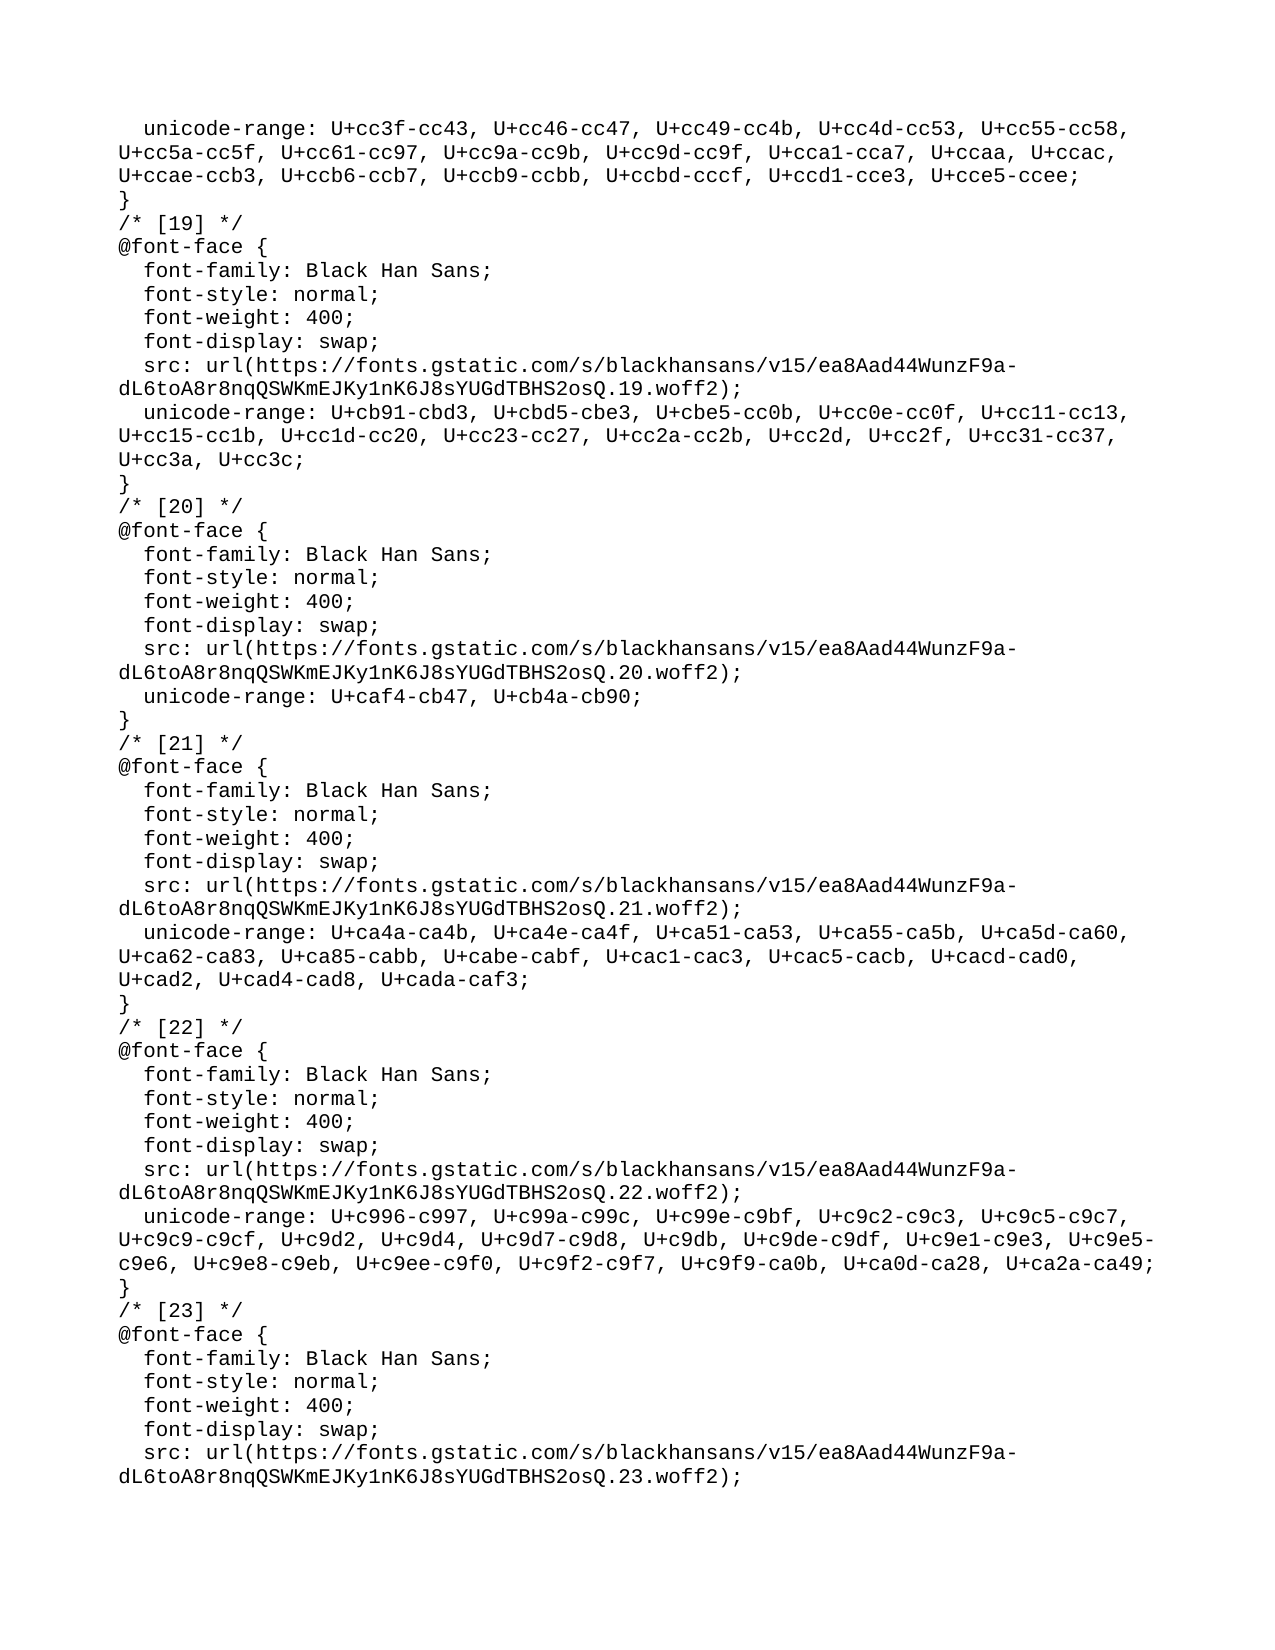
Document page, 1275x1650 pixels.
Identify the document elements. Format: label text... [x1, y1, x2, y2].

text src: url(https://fonts.gstatic.com/s/blackhansans/v15/ea8Aad44WunzF9a-dL6toA8r8nqQSWKmEJKy1nK6J8sYUGdTBHS2osQ.23.woff2); [118, 1442, 1157, 1489]
text } [118, 473, 1157, 496]
text } [118, 189, 1157, 213]
text font-weight: 400; [118, 1395, 1157, 1419]
text font-style: normal; [118, 567, 1157, 591]
text font-display: swap; [118, 1419, 1157, 1442]
text font-weight: 400; [118, 591, 1157, 615]
text src: url(https://fonts.gstatic.com/s/blackhansans/v15/ea8Aad44WunzF9a-dL6toA8r8nqQSWKmEJKy1nK6J8sYUGdTBHS2osQ.21.woff2); [118, 875, 1157, 922]
text /* [22] */ [118, 1017, 1157, 1040]
text src: url(https://fonts.gstatic.com/s/blackhansans/v15/ea8Aad44WunzF9a-dL6toA8r8nqQSWKmEJKy1nK6J8sYUGdTBHS2osQ.20.woff2); [118, 638, 1157, 686]
text } [118, 1277, 1157, 1300]
text /* [19] */ [118, 213, 1157, 236]
text } [118, 709, 1157, 733]
text /* [23] */ [118, 1300, 1157, 1324]
text unicode-range: U+c996-c997, U+c99a-c99c, U+c99e-c9bf, U+c9c2-c9c3, U+c9c5-c9c7, U+c9c9-c9cf, U+c9d2, U+c9d4, U+c9d7-c9d8, U+c9db, U+c9de-c9df, U+c9e1-c9e3, U+c9e5-c9e6, U+c9e8-c9eb, U+c9ee-c9f0, U+c9f2-c9f7, U+c9f9-ca0b, U+ca0d-ca28, U+ca2a-ca49; [118, 1206, 1157, 1277]
text font-style: normal; [118, 804, 1157, 827]
text unicode-range: U+cc3f-cc43, U+cc46-cc47, U+cc49-cc4b, U+cc4d-cc53, U+cc55-cc58, U+cc5a-cc5f, U+cc61-cc97, U+cc9a-cc9b, U+cc9d-cc9f, U+cca1-cca7, U+ccaa, U+ccac, U+ccae-ccb3, U+ccb6-ccb7, U+ccb9-ccbb, U+ccbd-cccf, U+ccd1-cce3, U+cce5-ccee; [118, 118, 1157, 189]
text @font-face { [118, 520, 1157, 544]
text src: url(https://fonts.gstatic.com/s/blackhansans/v15/ea8Aad44WunzF9a-dL6toA8r8nqQSWKmEJKy1nK6J8sYUGdTBHS2osQ.19.woff2); [118, 354, 1157, 402]
text src: url(https://fonts.gstatic.com/s/blackhansans/v15/ea8Aad44WunzF9a-dL6toA8r8nqQSWKmEJKy1nK6J8sYUGdTBHS2osQ.22.woff2); [118, 1158, 1157, 1206]
text font-style: normal; [118, 1088, 1157, 1111]
text font-display: swap; [118, 851, 1157, 875]
text font-style: normal; [118, 284, 1157, 307]
text font-family: Black Han Sans; [118, 544, 1157, 567]
text unicode-range: U+ca4a-ca4b, U+ca4e-ca4f, U+ca51-ca53, U+ca55-ca5b, U+ca5d-ca60, U+ca62-ca83, U+ca85-cabb, U+cabe-cabf, U+cac1-cac3, U+cac5-cacb, U+cacd-cad0, U+cad2, U+cad4-cad8, U+cada-caf3; [118, 922, 1157, 993]
text @font-face { [118, 236, 1157, 260]
text unicode-range: U+cb91-cbd3, U+cbd5-cbe3, U+cbe5-cc0b, U+cc0e-cc0f, U+cc11-cc13, U+cc15-cc1b, U+cc1d-cc20, U+cc23-cc27, U+cc2a-cc2b, U+cc2d, U+cc2f, U+cc31-cc37, U+cc3a, U+cc3c; [118, 402, 1157, 473]
text font-family: Black Han Sans; [118, 1348, 1157, 1371]
text font-weight: 400; [118, 827, 1157, 851]
text font-display: swap; [118, 331, 1157, 354]
text font-family: Black Han Sans; [118, 780, 1157, 804]
text font-weight: 400; [118, 307, 1157, 331]
text font-weight: 400; [118, 1111, 1157, 1135]
text font-display: swap; [118, 1135, 1157, 1158]
text /* [21] */ [118, 733, 1157, 757]
text @font-face { [118, 1040, 1157, 1064]
text font-family: Black Han Sans; [118, 1064, 1157, 1088]
text font-style: normal; [118, 1371, 1157, 1395]
text @font-face { [118, 1324, 1157, 1348]
text } [118, 993, 1157, 1017]
text @font-face { [118, 757, 1157, 780]
text font-family: Black Han Sans; [118, 260, 1157, 284]
text font-display: swap; [118, 615, 1157, 638]
text /* [20] */ [118, 496, 1157, 520]
text unicode-range: U+caf4-cb47, U+cb4a-cb90; [118, 686, 1157, 709]
